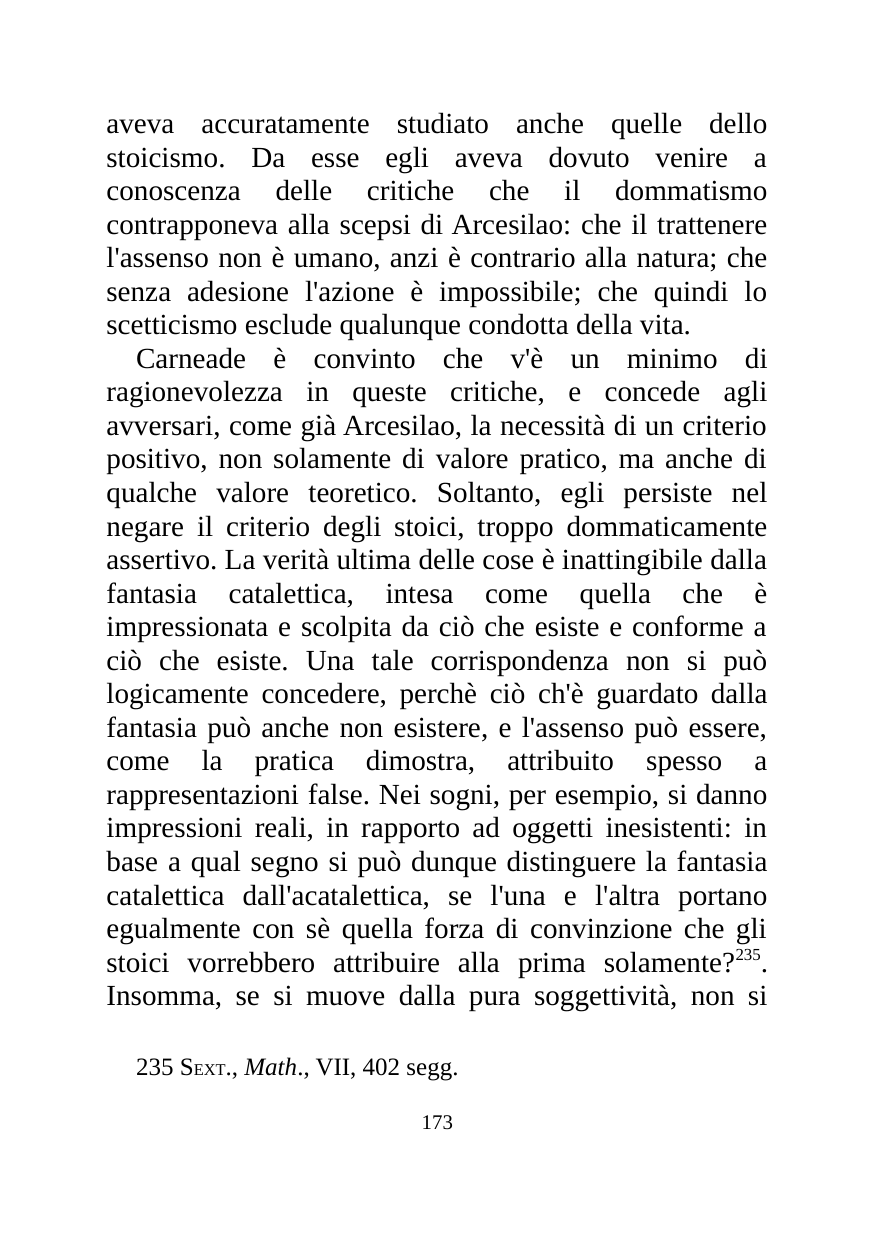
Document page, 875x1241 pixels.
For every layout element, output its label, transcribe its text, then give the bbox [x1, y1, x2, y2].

text Carneade è convinto che v'è un minimo di ragionevolezza in queste critiche, e concede agli avversari, come già Arcesilao, la necessità di un criterio positivo, non solamente di valore pratico, ma anche di qualche valore teoretico. Soltanto, egli persiste nel negare il criterio degli stoici, troppo dommaticamente assertivo. La verità ultima delle cose è inattingibile dalla fantasia catalettica, intesa come quella che è impressionata e scolpita da ciò che esiste e conforme a ciò che esiste. Una tale corrispondenza non si può logicamente concedere, perchè ciò ch'è guardato dalla fantasia può anche non esistere, e l'assenso può essere, come la pratica dimostra, attribuito spesso a rappresentazioni false. Nei sogni, per esempio, si danno impressioni reali, in rapporto ad oggetti inesistenti: in base a qual segno si può dunque distinguere la fantasia catalettica dall'acatalettica, se l'una e l'altra portano egualmente con sè quella forza di convinzione che gli stoici vorrebbero attribuire alla prima solamente?. Insomma, se si muove dalla pura soggettività, non si [106, 341, 768, 1012]
text Sext., Math., VII, 402 segg. [106, 1052, 768, 1080]
text aveva accuratamente studiato anche quelle dello stoicismo. Da esse egli aveva dovuto venire a conoscenza delle critiche che il dommatismo contrapponeva alla scepsi di Arcesilao: che il trattenere l'assenso non è umano, anzi è contrario alla natura; che senza adesione l'azione è impossibile; che quindi lo scetticismo esclude qualunque condotta della vita. [106, 106, 768, 341]
